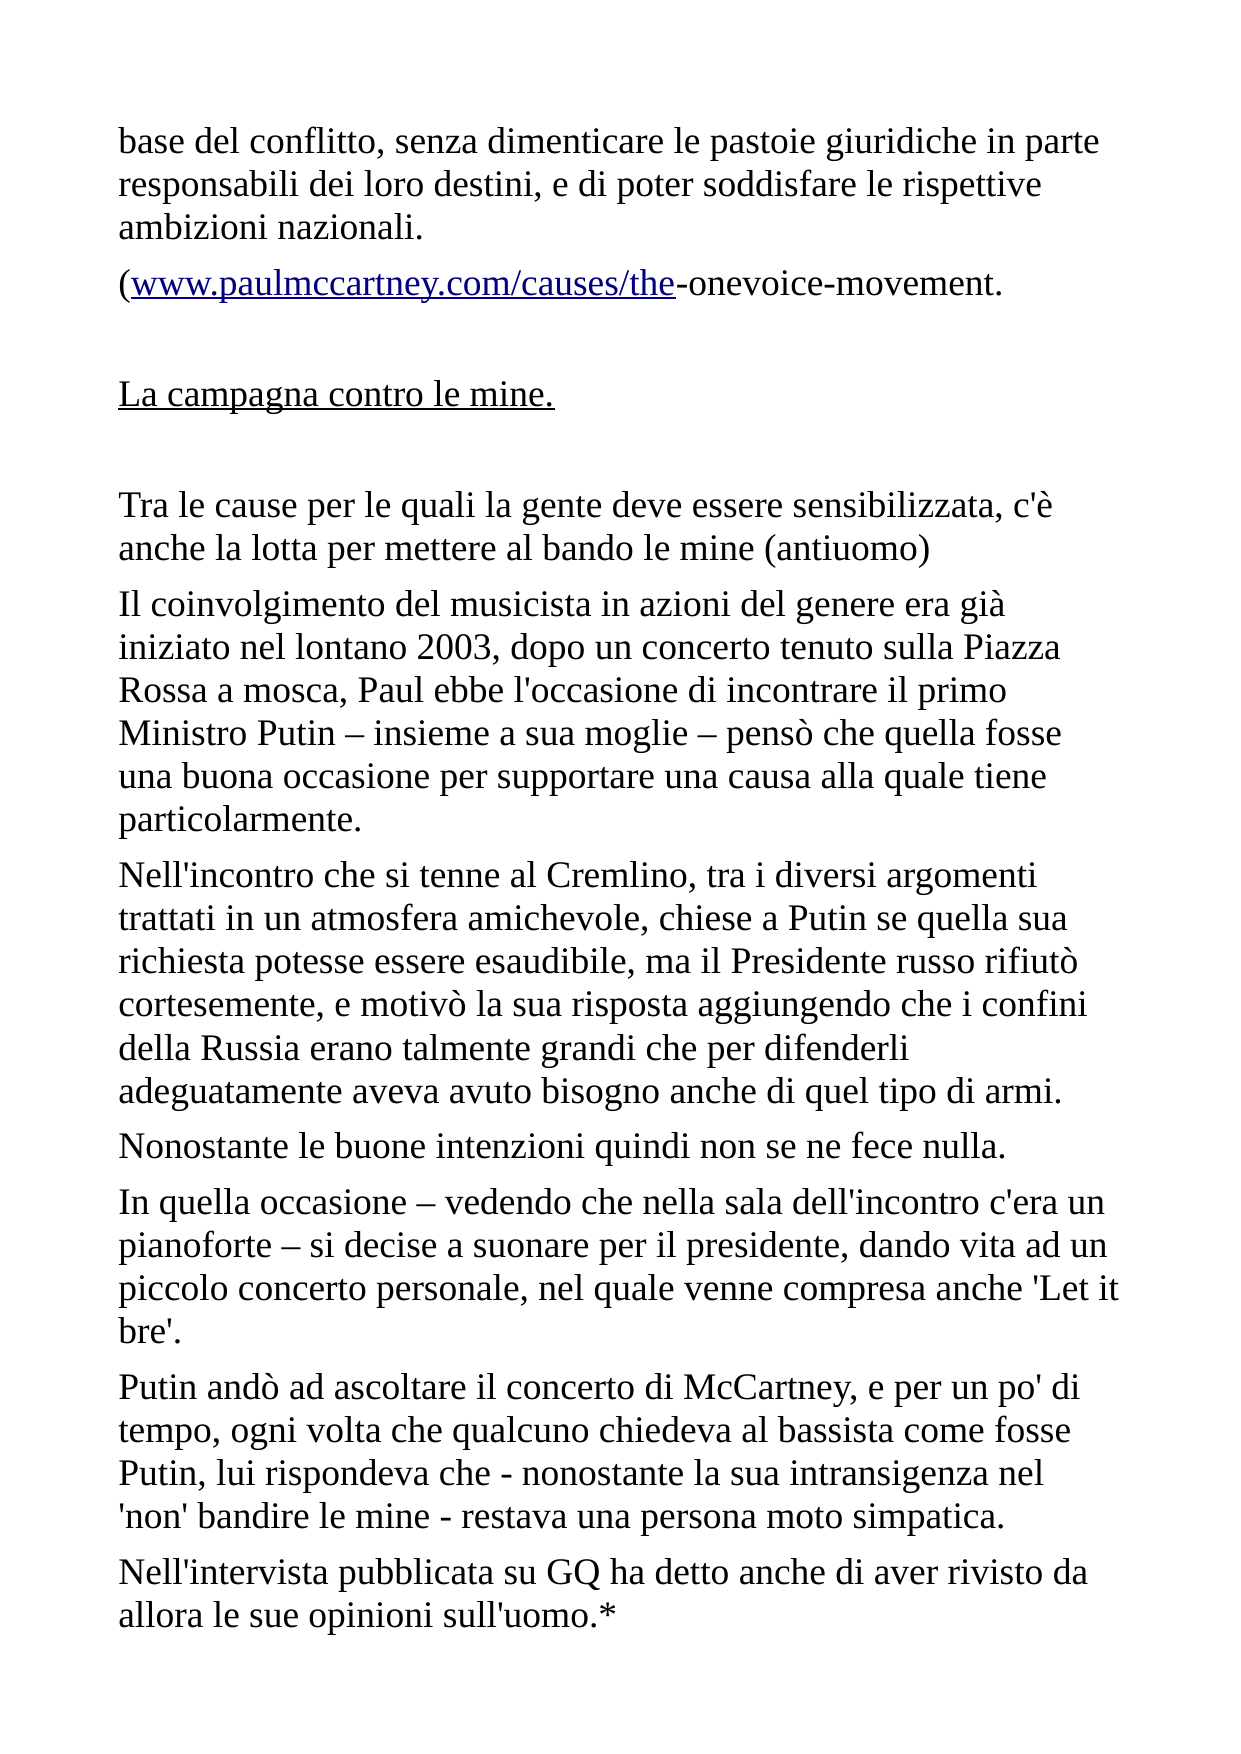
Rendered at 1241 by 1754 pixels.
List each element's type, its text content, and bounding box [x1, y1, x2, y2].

text La campagna contro le mine. [118, 371, 1122, 414]
text Nell'intervista pubblicata su GQ ha detto anche di aver rivisto da allora le sue opinioni sull'uomo.* [118, 1549, 1122, 1636]
text base del conflitto, senza dimenticare le pastoie giuridiche in parte responsabili dei loro destini, e di poter soddisfare le rispettive ambizioni nazionali. [118, 118, 1122, 247]
text Putin andò ad ascoltare il concerto di McCartney, e per un po' di tempo, ogni volta che qualcuno chiedeva al bassista come fosse Putin, lui rispondeva che - nonostante la sua intransigenza nel 'non' bandire le mine - restava una persona moto simpatica. [118, 1364, 1122, 1537]
text Nell'incontro che si tenne al Cremlino, tra i diversi argomenti trattati in un atmosfera amichevole, chiese a Putin se quella sua richiesta potesse essere esaudibile, ma il Presidente russo rifiutò cortesemente, e motivò la sua risposta aggiungendo che i confini della Russia erano talmente grandi che per difenderli adeguatamente aveva avuto bisogno anche di quel tipo di armi. [118, 852, 1122, 1111]
text (www.paulmccartney.com/causes/the-onevoice-movement. [118, 260, 1122, 303]
text In quella occasione – vedendo che nella sala dell'incontro c'era un pianoforte – si decise a suonare per il presidente, dando vita ad un piccolo concerto personale, nel quale venne compresa anche 'Let it bre'. [118, 1179, 1122, 1352]
text Tra le cause per le quali la gente deve essere sensibilizzata, c'è anche la lotta per mettere al bando le mine (antiuomo) [118, 482, 1122, 569]
text Nonostante le buone intenzioni quindi non se ne fece nulla. [118, 1124, 1122, 1167]
text Il coinvolgimento del musicista in azioni del genere era già iniziato nel lontano 2003, dopo un concerto tenuto sulla Piazza Rossa a mosca, Paul ebbe l'occasione di incontrare il primo Ministro Putin – insieme a sua moglie – pensò che quella fosse una buona occasione per supportare una causa alla quale tiene particolarmente. [118, 581, 1122, 840]
